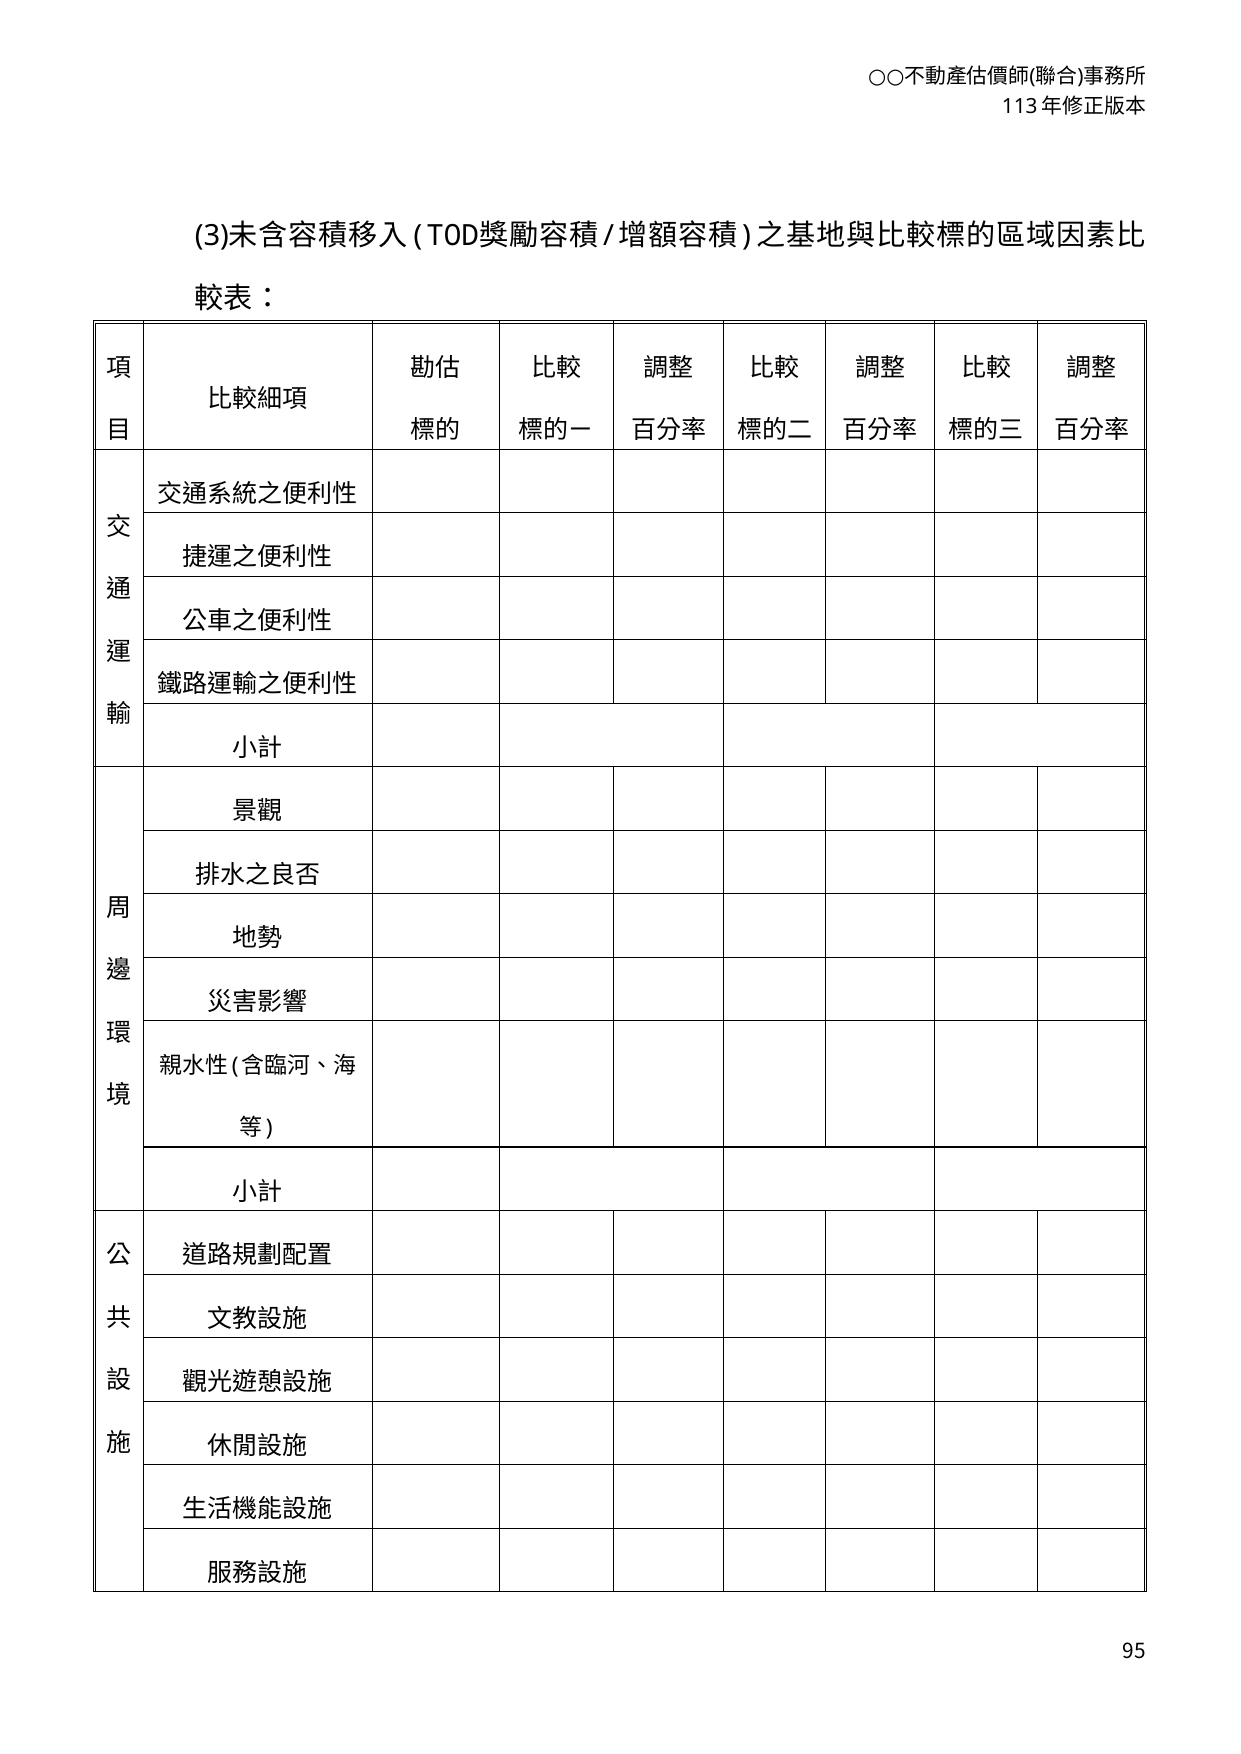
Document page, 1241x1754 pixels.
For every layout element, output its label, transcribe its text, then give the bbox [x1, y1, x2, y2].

table_cell [1038, 767, 1144, 830]
table_cell [724, 894, 825, 957]
table_header 調整 百分率 [1038, 324, 1144, 448]
table_cell [826, 1211, 934, 1273]
table_cell [373, 894, 499, 957]
table_cell [935, 894, 1037, 957]
table_cell [500, 704, 723, 766]
table_cell [935, 1338, 1037, 1401]
table_cell 災害影響 [144, 958, 372, 1020]
table_cell [500, 1465, 613, 1528]
table_cell [373, 958, 499, 1020]
table_cell [614, 1465, 723, 1528]
table_cell [1038, 640, 1144, 703]
table_cell [1038, 1465, 1144, 1528]
table_cell 休閒設施 [144, 1402, 372, 1464]
table_cell [500, 513, 613, 576]
table_header 調整 百分率 [826, 324, 934, 448]
table_cell [373, 1211, 499, 1273]
table_cell [1038, 1338, 1144, 1401]
table_cell [1038, 1402, 1144, 1464]
table_cell [1038, 1211, 1144, 1273]
table_cell [826, 767, 934, 830]
table_cell [935, 1275, 1037, 1337]
table_cell [935, 1211, 1037, 1273]
table_cell 交通系統之便利性 [144, 450, 372, 512]
table_cell [1038, 1529, 1144, 1591]
table_cell [614, 1402, 723, 1464]
table_cell [614, 513, 723, 576]
list 未含容積移入(TOD獎勵容積/增額容積)之基地與比較標的區域因素比較表： [194, 191, 1146, 316]
table_cell [500, 1275, 613, 1337]
table_cell [826, 831, 934, 893]
table_cell [373, 1529, 499, 1591]
table_cell [373, 1275, 499, 1337]
table_cell [724, 831, 825, 893]
table_cell [1038, 513, 1144, 576]
table_cell [826, 1338, 934, 1401]
table_cell [500, 1021, 613, 1146]
table_cell [614, 894, 723, 957]
table_cell [724, 577, 825, 639]
table_cell [500, 1211, 613, 1273]
table_cell [724, 767, 825, 830]
table_cell [724, 1148, 934, 1210]
table_cell 文教設施 [144, 1275, 372, 1337]
table_cell [500, 1402, 613, 1464]
table_cell [826, 1275, 934, 1337]
table_cell 交通運輸 [96, 450, 143, 766]
table_cell [935, 640, 1037, 703]
table_cell [614, 577, 723, 639]
table_cell [614, 640, 723, 703]
table_cell [1038, 450, 1144, 512]
table_header 比較細項 [144, 324, 372, 448]
table_cell [935, 831, 1037, 893]
table_header 調整 百分率 [614, 324, 723, 448]
table_cell [826, 958, 934, 1020]
table_cell [500, 831, 613, 893]
table_cell 景觀 [144, 767, 372, 830]
table_cell [826, 894, 934, 957]
table_cell [724, 1465, 825, 1528]
table_cell [500, 640, 613, 703]
table_cell [724, 1338, 825, 1401]
table_cell [1038, 1275, 1144, 1337]
table_cell 地勢 [144, 894, 372, 957]
table_cell 小計 [144, 1148, 372, 1210]
table_header 項目 [96, 324, 143, 448]
table_cell [373, 1402, 499, 1464]
table_cell [826, 577, 934, 639]
table_cell 親水性(含臨河、海等) [144, 1021, 372, 1146]
table_cell [826, 1402, 934, 1464]
table_cell [1038, 894, 1144, 957]
table_cell [935, 450, 1037, 512]
table_header 比較 標的二 [724, 324, 825, 448]
table_cell 捷運之便利性 [144, 513, 372, 576]
table_cell [826, 450, 934, 512]
table_header 比較 標的三 [935, 324, 1037, 448]
table_cell [614, 958, 723, 1020]
table_cell [373, 1338, 499, 1401]
table_cell [500, 1529, 613, 1591]
table_cell [935, 513, 1037, 576]
table_cell [500, 958, 613, 1020]
table_cell [935, 1148, 1144, 1210]
table_cell [500, 894, 613, 957]
table_cell [500, 577, 613, 639]
table_cell [826, 513, 934, 576]
table_cell 周邊環境 [96, 767, 143, 1210]
table_cell [724, 704, 934, 766]
table_cell [724, 1021, 825, 1146]
table_cell [935, 958, 1037, 1020]
table_cell [373, 767, 499, 830]
table_cell [724, 1402, 825, 1464]
table_cell [373, 450, 499, 512]
table_cell 生活機能設施 [144, 1465, 372, 1528]
table_cell [500, 1148, 723, 1210]
table_cell [373, 1465, 499, 1528]
table_cell [373, 1021, 499, 1146]
table_cell [724, 958, 825, 1020]
table_cell [1038, 831, 1144, 893]
table_cell [935, 1402, 1037, 1464]
table_cell [724, 513, 825, 576]
table_cell 排水之良否 [144, 831, 372, 893]
table_cell [724, 640, 825, 703]
table_cell 小計 [144, 704, 372, 766]
table_cell 公共設施 [96, 1211, 143, 1591]
table_cell 觀光遊憩設施 [144, 1338, 372, 1401]
table_cell [373, 831, 499, 893]
table_cell [373, 577, 499, 639]
table_cell [935, 1021, 1037, 1146]
table_cell [724, 450, 825, 512]
table_cell [935, 767, 1037, 830]
table_cell [373, 1148, 499, 1210]
table_cell [500, 767, 613, 830]
table_cell [724, 1275, 825, 1337]
table_header 勘估 標的 [373, 324, 499, 448]
table_cell [724, 1529, 825, 1591]
table_cell [373, 704, 499, 766]
table_cell [373, 640, 499, 703]
table_cell [826, 1021, 934, 1146]
table_cell [614, 450, 723, 512]
table_cell [826, 1529, 934, 1591]
table_cell [1038, 577, 1144, 639]
table_cell [614, 1211, 723, 1273]
table_cell [826, 640, 934, 703]
table_cell [500, 1338, 613, 1401]
table_cell [614, 1021, 723, 1146]
table_cell 鐵路運輸之便利性 [144, 640, 372, 703]
table_cell [614, 1338, 723, 1401]
table_cell 道路規劃配置 [144, 1211, 372, 1273]
table_cell [614, 831, 723, 893]
table_cell [614, 1275, 723, 1337]
table_cell [935, 1529, 1037, 1591]
table_cell [826, 1465, 934, 1528]
table_cell 公車之便利性 [144, 577, 372, 639]
table_cell [1038, 1021, 1144, 1146]
table_cell [614, 767, 723, 830]
table_cell [373, 513, 499, 576]
table_cell [935, 704, 1144, 766]
table_cell [614, 1529, 723, 1591]
table_cell [935, 577, 1037, 639]
table_header 比較 標的ㄧ [500, 324, 613, 448]
table_cell [500, 450, 613, 512]
table_cell [1038, 958, 1144, 1020]
table_cell [724, 1211, 825, 1273]
table_cell [935, 1465, 1037, 1528]
table_cell 服務設施 [144, 1529, 372, 1591]
